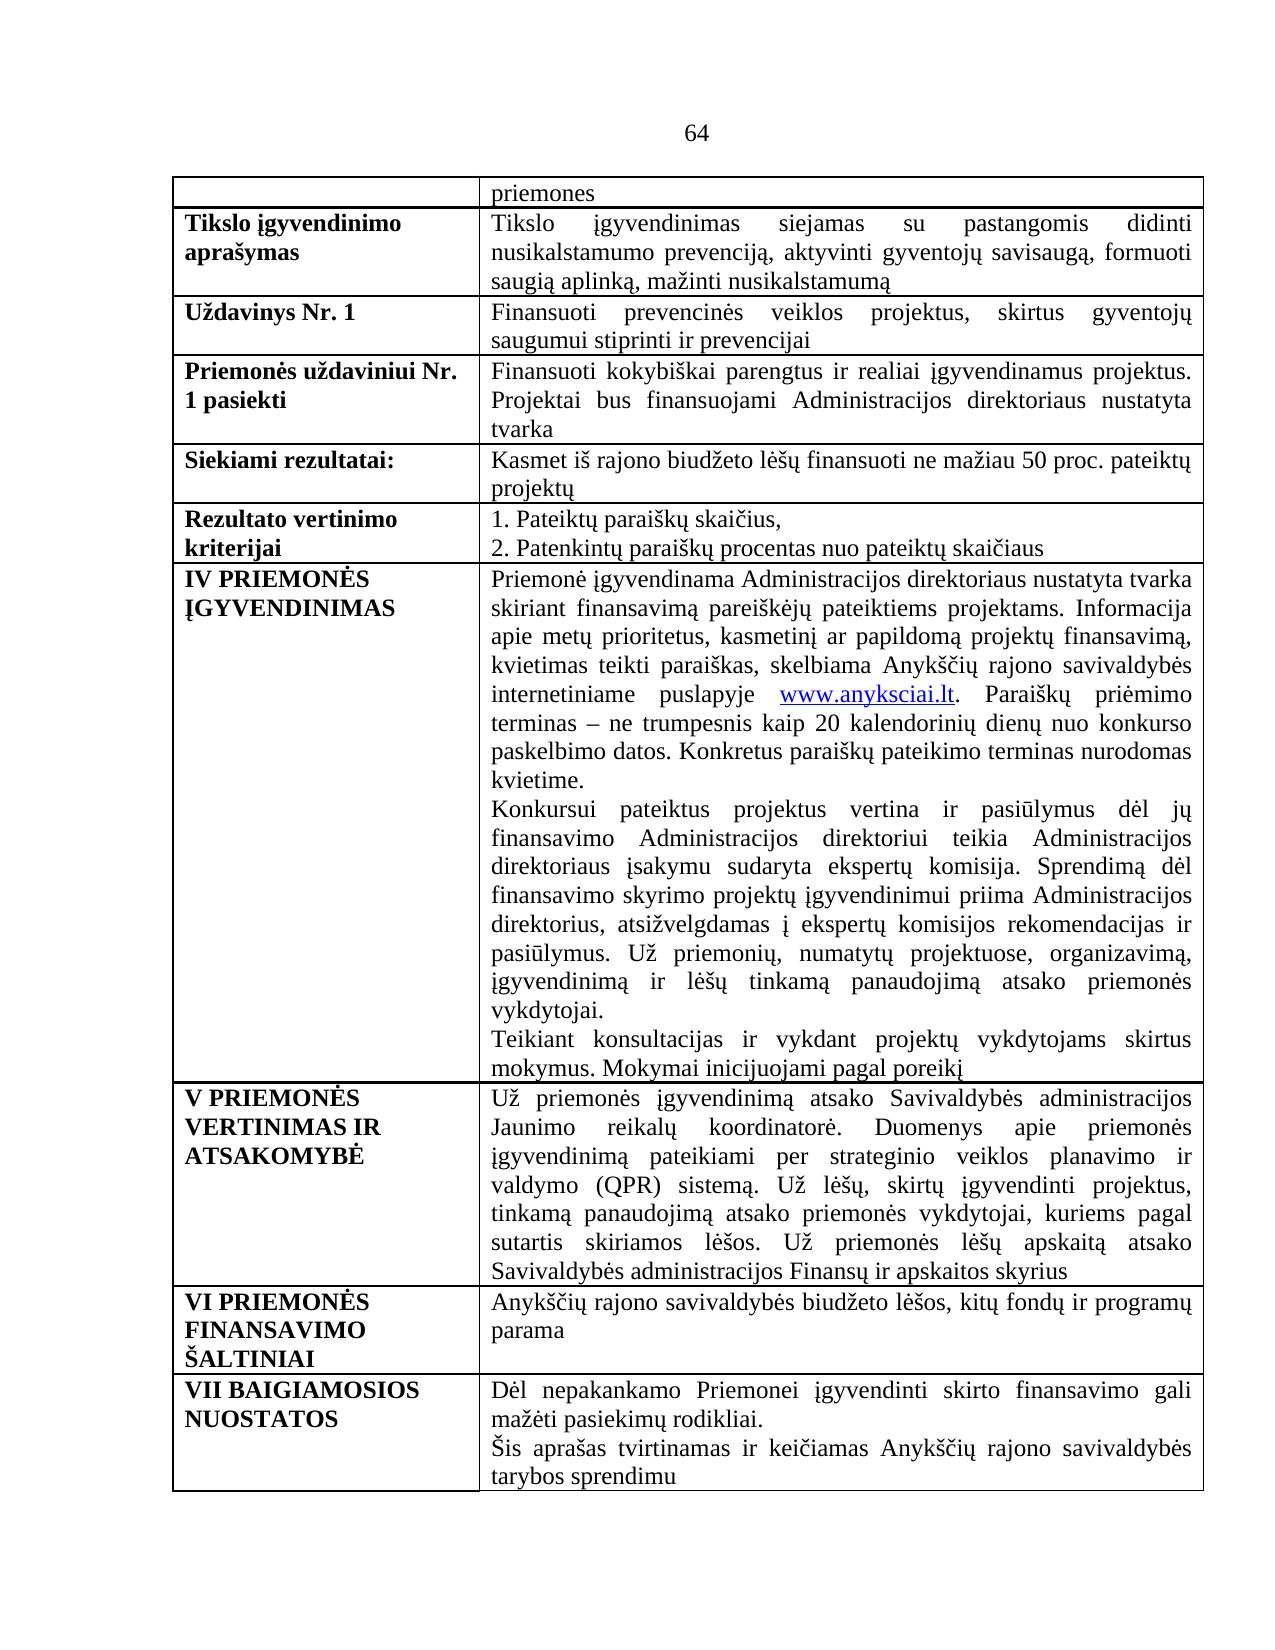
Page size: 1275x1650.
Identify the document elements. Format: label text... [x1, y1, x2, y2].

table_cell VII BAIGIAMOSIOS NUOSTATOS [174, 1375, 479, 1490]
table_cell [1204, 443, 1208, 502]
table_cell [174, 178, 479, 206]
table_cell [1204, 562, 1208, 1081]
table_cell Priemonė įgyvendinama Administracijos direktoriaus nustatyta tvarka skiriant finansavimą pareiškėjų pateiktiems projektams. Informacija apie metų prioritetus, kasmetinį ar papildomą projektų finansavimą, kvietimas teikti paraiškas, skelbiama Anykščių rajono savivaldybės internetiniame puslapyje www.anyksciai.lt. Paraiškų priėmimo terminas – ne trumpesnis kaip 20 kalendorinių dienų nuo konkurso paskelbimo datos. Konkretus paraiškų pateikimo terminas nurodomas kvietime. Konkursui pateiktus projektus vertina ir pasiūlymus dėl jų finansavimo Administracijos direktoriui teikia Administracijos direktoriaus įsakymu sudaryta ekspertų komisija. Sprendimą dėl finansavimo skyrimo projektų įgyvendinimui priima Administracijos direktorius, atsižvelgdamas į ekspertų komisijos rekomendacijas ir pasiūlymus. Už priemonių, numatytų projektuose, organizavimą, įgyvendinimą ir lėšų tinkamą panaudojimą atsako priemonės vykdytojai. Teikiant konsultacijas ir vykdant projektų vykdytojams skirtus mokymus. Mokymai inicijuojami pagal poreikį [480, 564, 1203, 1081]
table_cell Finansuoti prevencinės veiklos projektus, skirtus gyventojų saugumui stiprinti ir prevencijai [480, 297, 1203, 354]
table_cell Tikslo įgyvendinimo aprašymas [174, 209, 479, 295]
table_cell [1204, 502, 1208, 562]
table_cell [1204, 354, 1208, 443]
table_cell VI PRIEMONĖS FINANSAVIMO ŠALTINIAI [174, 1287, 479, 1373]
table_cell 1. Pateiktų paraiškų skaičius, 2. Patenkintų paraiškų procentas nuo pateiktų skaičiaus [480, 504, 1203, 562]
table_cell Tikslo įgyvendinimas siejamas su pastangomis didinti nusikalstamumo prevenciją, aktyvinti gyventojų savisaugą, formuoti saugią aplinką, mažinti nusikalstamumą [480, 209, 1203, 295]
table_cell V PRIEMONĖS VERTINIMAS IR ATSAKOMYBĖ [174, 1084, 479, 1285]
table_cell [1204, 176, 1208, 206]
table_cell [1204, 1081, 1208, 1285]
table_cell [1204, 1373, 1208, 1490]
table_cell Anykščių rajono savivaldybės biudžeto lėšos, kitų fondų ir programų parama [480, 1287, 1203, 1373]
table_cell Uždavinys Nr. 1 [174, 297, 479, 354]
table_cell Dėl nepakankamo Priemonei įgyvendinti skirto finansavimo gali mažėti pasiekimų rodikliai. Šis aprašas tvirtinamas ir keičiamas Anykščių rajono savivaldybės tarybos sprendimu [480, 1375, 1203, 1490]
table_cell Finansuoti kokybiškai parengtus ir realiai įgyvendinamus projektus. Projektai bus finansuojami Administracijos direktoriaus nustatyta tvarka [480, 356, 1203, 443]
table_cell Kasmet iš rajono biudžeto lėšų finansuoti ne mažiau 50 proc. pateiktų projektų [480, 445, 1203, 502]
table_cell Rezultato vertinimo kriterijai [174, 504, 479, 562]
table_cell [1204, 1285, 1208, 1373]
table_cell [1204, 206, 1208, 295]
table_cell [1204, 295, 1208, 354]
table_cell priemones [480, 178, 1203, 206]
table_cell IV PRIEMONĖS ĮGYVENDINIMAS [174, 564, 479, 1081]
table_cell Siekiami rezultatai: [174, 445, 479, 502]
table_cell Priemonės uždaviniui Nr. 1 pasiekti [174, 356, 479, 443]
table_cell Už priemonės įgyvendinimą atsako Savivaldybės administracijos Jaunimo reikalų koordinatorė. Duomenys apie priemonės įgyvendinimą pateikiami per strateginio veiklos planavimo ir valdymo (QPR) sistemą. Už lėšų, skirtų įgyvendinti projektus, tinkamą panaudojimą atsako priemonės vykdytojai, kuriems pagal sutartis skiriamos lėšos. Už priemonės lėšų apskaitą atsako Savivaldybės administracijos Finansų ir apskaitos skyrius [480, 1084, 1203, 1285]
